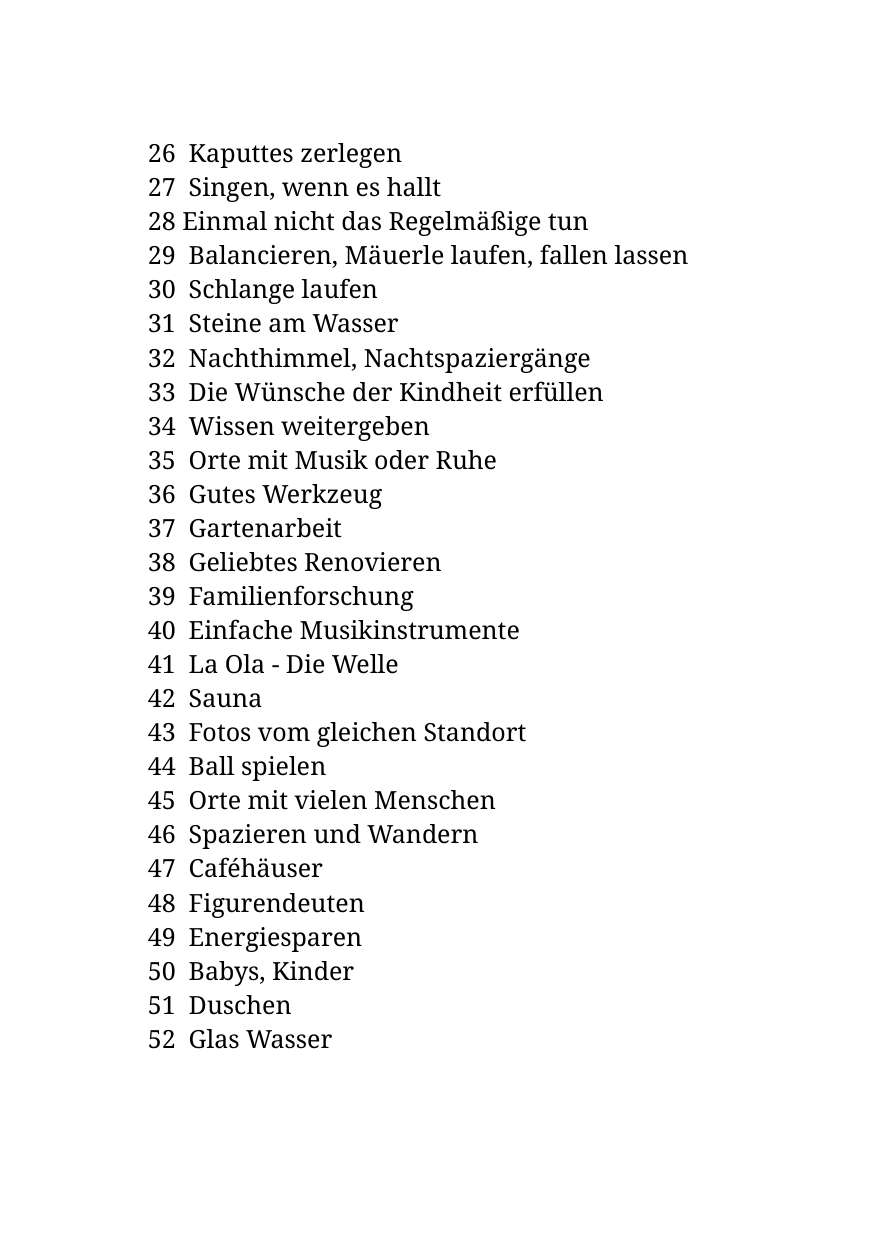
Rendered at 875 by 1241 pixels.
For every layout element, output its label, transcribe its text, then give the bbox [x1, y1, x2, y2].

text 35 Orte mit Musik oder Ruhe [148, 442, 756, 476]
text 33 Die Wünsche der Kindheit erfüllen [148, 374, 756, 408]
text 52 Glas Wasser [148, 1021, 756, 1056]
text 41 La Ola - Die Welle [148, 647, 756, 681]
text 50 Babys, Kinder [148, 953, 756, 987]
text 26 Kaputtes zerlegen [148, 136, 756, 170]
text 39 Familienforschung [148, 579, 756, 613]
text 27 Singen, wenn es hallt [148, 170, 756, 204]
text 36 Gutes Werkzeug [148, 476, 756, 511]
text 48 Figurendeuten [148, 885, 756, 919]
text 34 Wissen weitergeben [148, 408, 756, 442]
text 30 Schlange laufen [148, 272, 756, 306]
text 37 Gartenarbeit [148, 511, 756, 544]
text 32 Nachthimmel, Nachtspaziergänge [148, 340, 756, 374]
text 31 Steine am Wasser [148, 306, 756, 340]
text 46 Spazieren und Wandern [148, 817, 756, 851]
text 40 Einfache Musikinstrumente [148, 613, 756, 647]
text 28 Einmal nicht das Regelmäßige tun [148, 204, 756, 238]
text 45 Orte mit vielen Menschen [148, 783, 756, 817]
text 43 Fotos vom gleichen Standort [148, 715, 756, 749]
text 47 Caféhäuser [148, 851, 756, 885]
text 51 Duschen [148, 987, 756, 1021]
text 44 Ball spielen [148, 749, 756, 783]
text 49 Energiesparen [148, 919, 756, 953]
text 38 Geliebtes Renovieren [148, 544, 756, 579]
text 29 Balancieren, Mäuerle laufen, fallen lassen [148, 238, 756, 272]
text 42 Sauna [148, 681, 756, 715]
